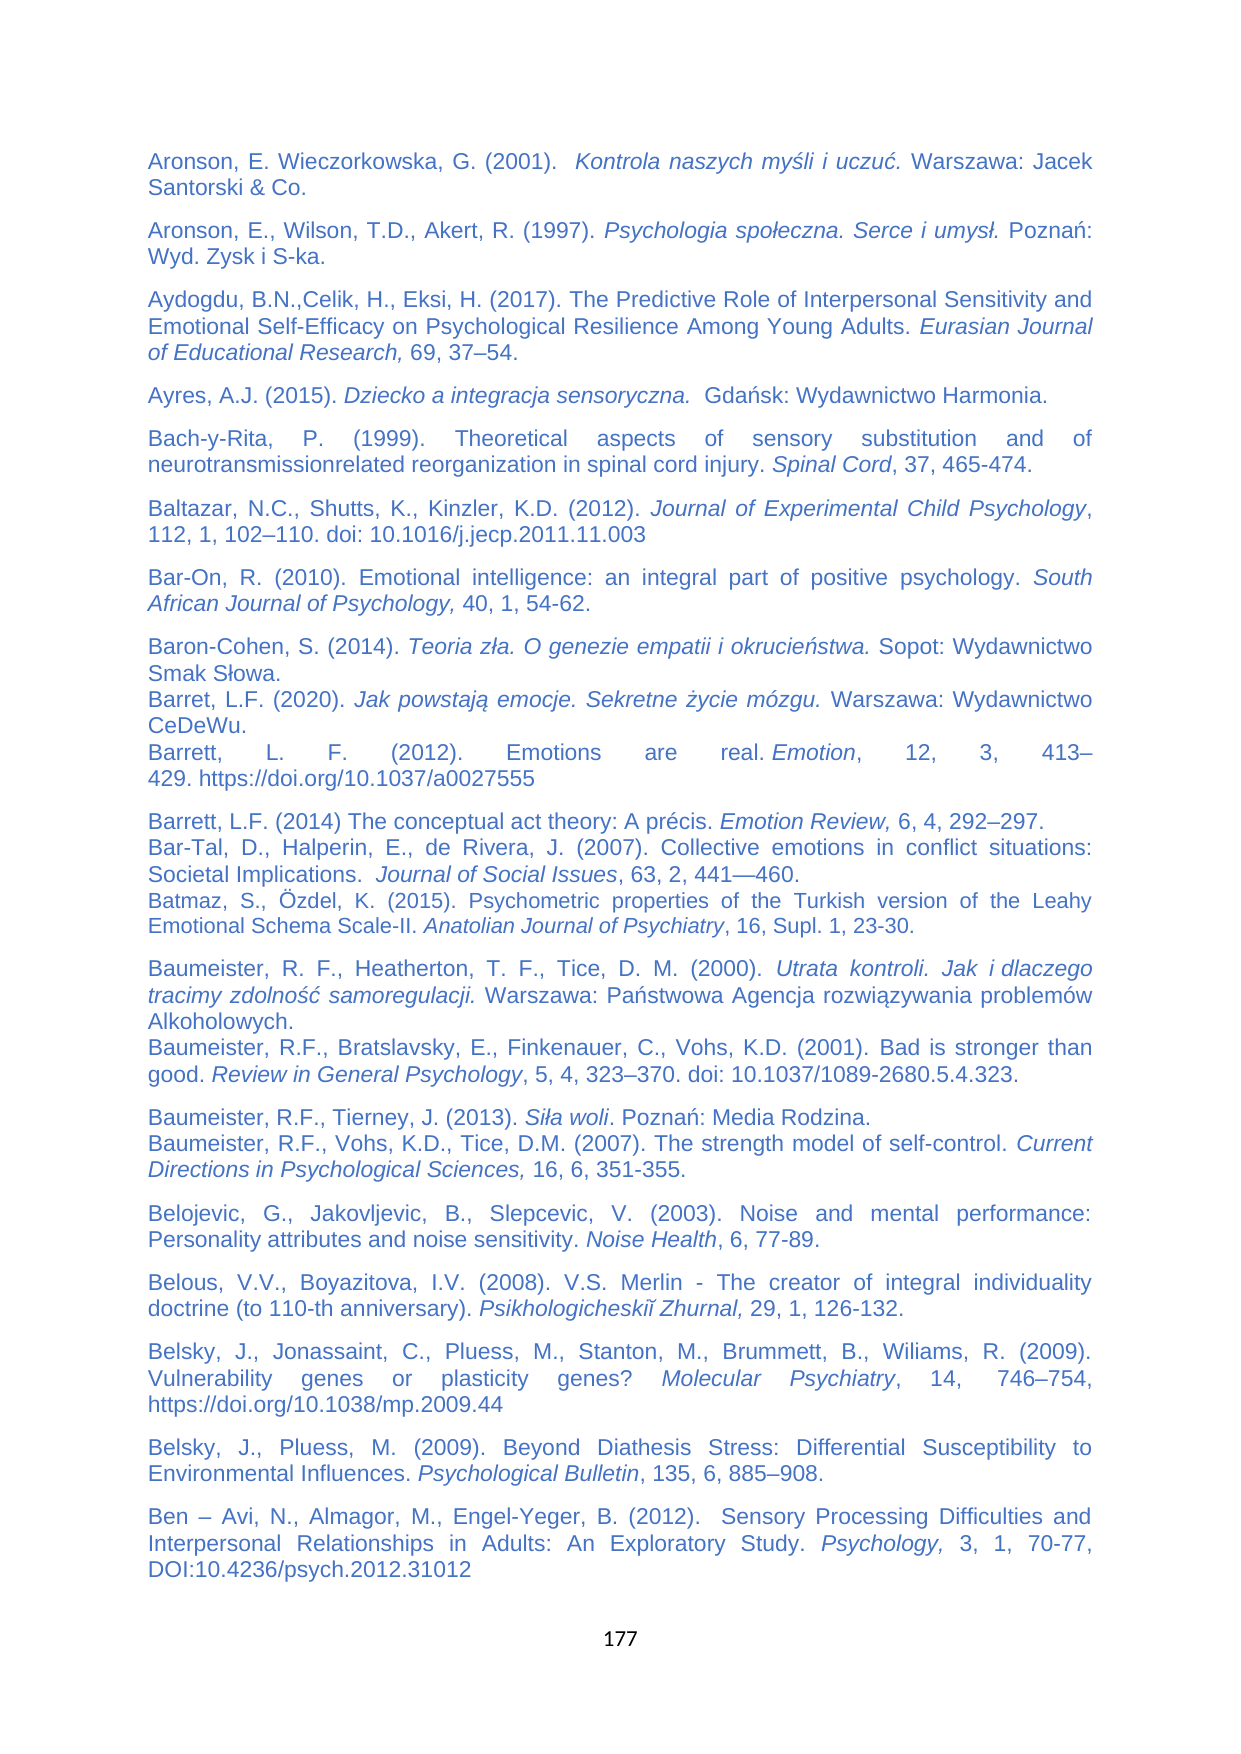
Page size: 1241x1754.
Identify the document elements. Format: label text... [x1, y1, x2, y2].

text Baron-Cohen, S. (2014). Teoria zła. O genezie empatii i okrucieństwa. Sopot: Wydawnictwo Smak Słowa. [148, 633, 1093, 686]
text Bach-y-Rita, P. (1999). Theoretical aspects of sensory substitution and of neurotransmissionrelated reorganization in spinal cord injury. Spinal Cord, 37, 465-474. [148, 425, 1093, 478]
text Aydogdu, B.N.,Celik, H., Eksi, H. (2017). The Predictive Role of Interpersonal Sensitivity and Emotional Self-Efficacy on Psychological Resilience Among Young Adults. Eurasian Journal of Educational Research, 69, 37–54. [148, 286, 1093, 365]
text Aronson, E. Wieczorkowska, G. (2001). Kontrola naszych myśli i uczuć. Warszawa: Jacek Santorski & Co. [148, 148, 1093, 200]
text Ayres, A.J. (2015). Dziecko a integracja sensoryczna. Gdańsk: Wydawnictwo Harmonia. [148, 382, 1093, 408]
text Aronson, E., Wilson, T.D., Akert, R. (1997). Psychologia społeczna. Serce i umysł. Poznań: Wyd. Zysk i S-ka. [148, 217, 1093, 270]
text Barrett, L.F. (2014) The conceptual act theory: A précis. Emotion Review, 6, 4, 292–297. [148, 808, 1093, 834]
text Baumeister, R.F., Bratslavsky, E., Finkenauer, C., Vohs, K.D. (2001). Bad is stronger than good. Review in General Psychology, 5, 4, 323–370. doi: 10.1037/1089-2680.5.4.323. [148, 1034, 1093, 1087]
text Barrett, L. F. (2012). Emotions are real. Emotion, 12, 3, 413–429. https://doi.org/10.1037/a0027555 [148, 739, 1093, 791]
text Bar-On, R. (2010). Emotional intelligence: an integral part of positive psychology. South African Journal of Psychology, 40, 1, 54-62. [148, 564, 1093, 617]
text Barret, L.F. (2020). Jak powstają emocje. Sekretne życie mózgu. Warszawa: Wydawnictwo CeDeWu. [148, 686, 1093, 739]
text Baumeister, R.F., Tierney, J. (2013). Siła woli. Poznań: Media Rodzina. [148, 1104, 1093, 1130]
text Ben – Avi, N., Almagor, M., Engel-Yeger, B. (2012). Sensory Processing Difficulties and Interpersonal Relationships in Adults: An Exploratory Study. Psychology, 3, 1, 70-77, DOI:10.4236/psych.2012.31012 [148, 1503, 1093, 1582]
text Baumeister, R. F., Heatherton, T. F., Tice, D. M. (2000). Utrata kontroli. Jak i dlaczego tracimy zdolność samoregulacji. Warszawa: Państwowa Agencja rozwiązywania problemów Alkoholowych. [148, 955, 1093, 1034]
text Baumeister, R.F., Vohs, K.D., Tice, D.M. (2007). The strength model of self-control. Current Directions in Psychological Sciences, 16, 6, 351-355. [148, 1130, 1093, 1183]
text Belsky, J., Pluess, M. (2009). Beyond Diathesis Stress: Differential Susceptibility to Environmental Influences. Psychological Bulletin, 135, 6, 885–908. [148, 1434, 1093, 1487]
text Belous, V.V., Boyazitova, I.V. (2008). V.S. Merlin - The creator of integral individuality doctrine (to 110-th anniversary). Psikhologicheskiĭ Zhurnal, 29, 1, 126-132. [148, 1269, 1093, 1322]
text Bar-Tal, D., Halperin, E., de Rivera, J. (2007). Collective emotions in conflict situations: Societal Implications. Journal of Social Issues, 63, 2, 441—460. [148, 834, 1093, 887]
text Baltazar, N.C., Shutts, K., Kinzler, K.D. (2012). Journal of Experimental Child Psychology, 112, 1, 102–110. doi: 10.1016/j.jecp.2011.11.003 [148, 494, 1093, 547]
text Belsky, J., Jonassaint, C., Pluess, M., Stanton, M., Brummett, B., Wiliams, R. (2009). Vulnerability genes or plasticity genes? Molecular Psychiatry, 14, 746–754, https://doi.org/10.1038/mp.2009.44 [148, 1338, 1093, 1417]
text Batmaz, S., Özdel, K. (2015). Psychometric properties of the Turkish version of the Leahy Emotional Schema Scale-II. Anatolian Journal of Psychiatry, 16, Supl. 1, 23-30. [148, 887, 1093, 939]
text Belojevic, G., Jakovljevic, B., Slepcevic, V. (2003). Noise and mental performance: Personality attributes and noise sensitivity. Noise Health, 6, 77-89. [148, 1199, 1093, 1252]
